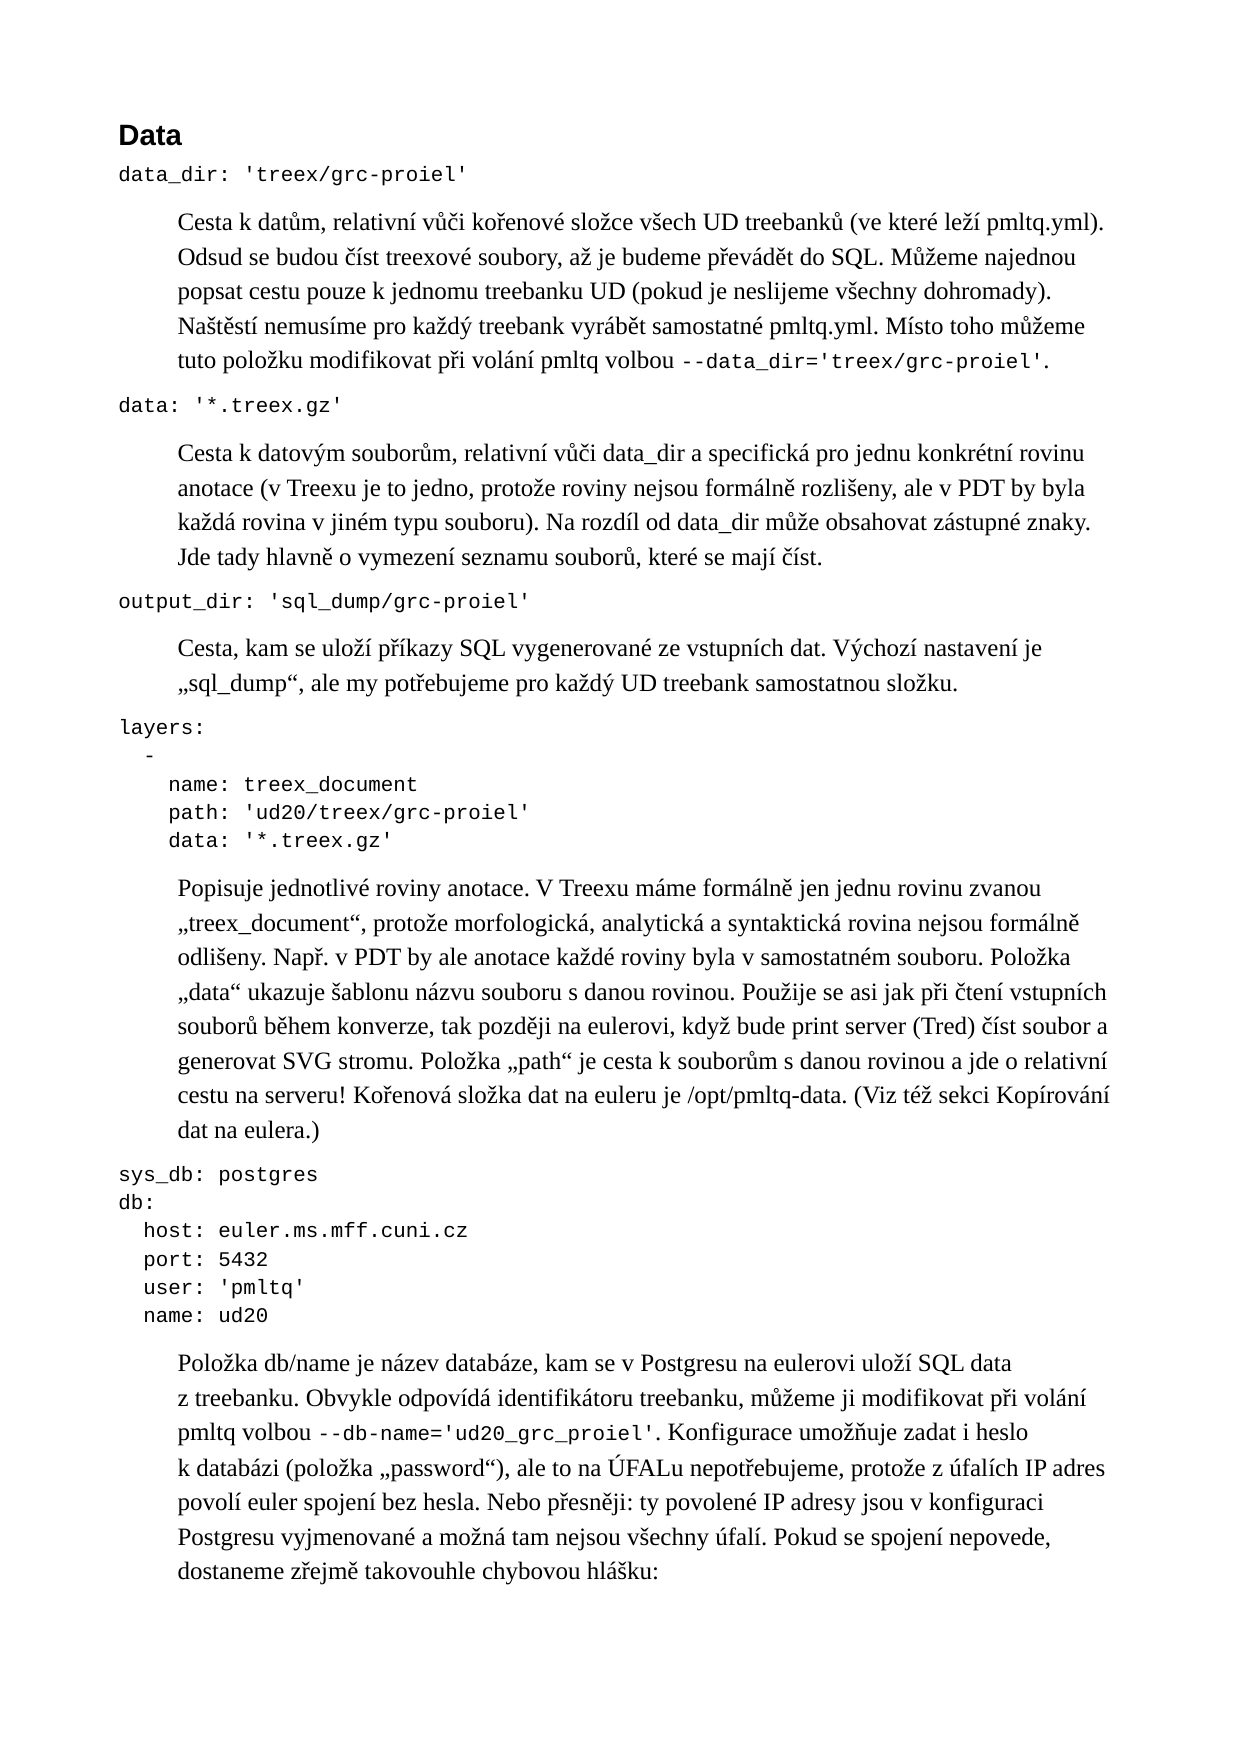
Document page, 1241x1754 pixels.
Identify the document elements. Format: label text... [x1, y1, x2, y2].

text data_dir: 'treex/grc-proiel' [118, 164, 1122, 188]
text Cesta, kam se uloží příkazy SQL vygenerované ze vstupních dat. Výchozí nastavení je „sql_dump“, ale my potřebujeme pro každý UD treebank samostatnou složku. [177, 633, 1122, 697]
text Popisuje jednotlivé roviny anotace. V Treexu máme formálně jen jednu rovinu zvanou „treex_document“, protože morfologická, analytická a syntaktická rovina nejsou formálně odlišeny. Např. v PDT by ale anotace každé roviny byla v samostatném souboru. Položka „data“ ukazuje šablonu názvu souboru s danou rovinou. Použije se asi jak při čtení vstupních souborů během konverze, tak později na eulerovi, když bude print server (Tred) číst soubor a generovat SVG stromu. Položka „path“ je cesta k souborům s danou rovinou a jde o relativní cestu na serveru! Kořenová složka dat na euleru je /opt/pmltq-data. (Viz též sekci Kopírování dat na eulera.) [177, 873, 1122, 1143]
text Cesta k datům, relativní vůči kořenové složce všech UD treebanků (ve které leží pmltq.yml). Odsud se budou číst treexové soubory, až je budeme převádět do SQL. Můžeme najednou popsat cestu pouze k jednomu treebanku UD (pokud je neslijeme všechny dohromady). Naštěstí nemusíme pro každý treebank vyrábět samostatné pmltq.yml. Místo toho můžeme tuto položku modifikovat při volání pmltq volbou --data_dir='treex/grc-proiel'. [177, 207, 1122, 375]
text Položka db/name je název databáze, kam se v Postgresu na eulerovi uloží SQL data z treebanku. Obvykle odpovídá identifikátoru treebanku, můžeme ji modifikovat při volání pmltq volbou --db-name='ud20_grc_proiel'. Konfigurace umožňuje zadat i heslo k databázi (položka „password“), ale to na ÚFALu nepotřebujeme, protože z úfalích IP adres povolí euler spojení bez hesla. Nebo přesněji: ty povolené IP adresy jsou v konfiguraci Postgresu vyjmenované a možná tam nejsou všechny úfalí. Pokud se spojení nepovede, dostaneme zřejmě takovouhle chybovou hlášku: [177, 1348, 1122, 1585]
text data: '*.treex.gz' [118, 395, 1122, 419]
text sys_db: postgres db: host: euler.ms.mff.cuni.cz port: 5432 user: 'pmltq' name: ud20 [118, 1164, 1122, 1329]
text layers: - name: treex_document path: 'ud20/treex/grc-proiel' data: '*.treex.gz' [118, 717, 1122, 854]
subtitle Data [118, 118, 1122, 152]
text Cesta k datovým souborům, relativní vůči data_dir a specifická pro jednu konkrétní rovinu anotace (v Treexu je to jedno, protože roviny nejsou formálně rozlišeny, ale v PDT by byla každá rovina v jiném typu souboru). Na rozdíl od data_dir může obsahovat zástupné znaky. Jde tady hlavně o vymezení seznamu souborů, které se mají číst. [177, 438, 1122, 570]
text output_dir: 'sql_dump/grc-proiel' [118, 591, 1122, 614]
